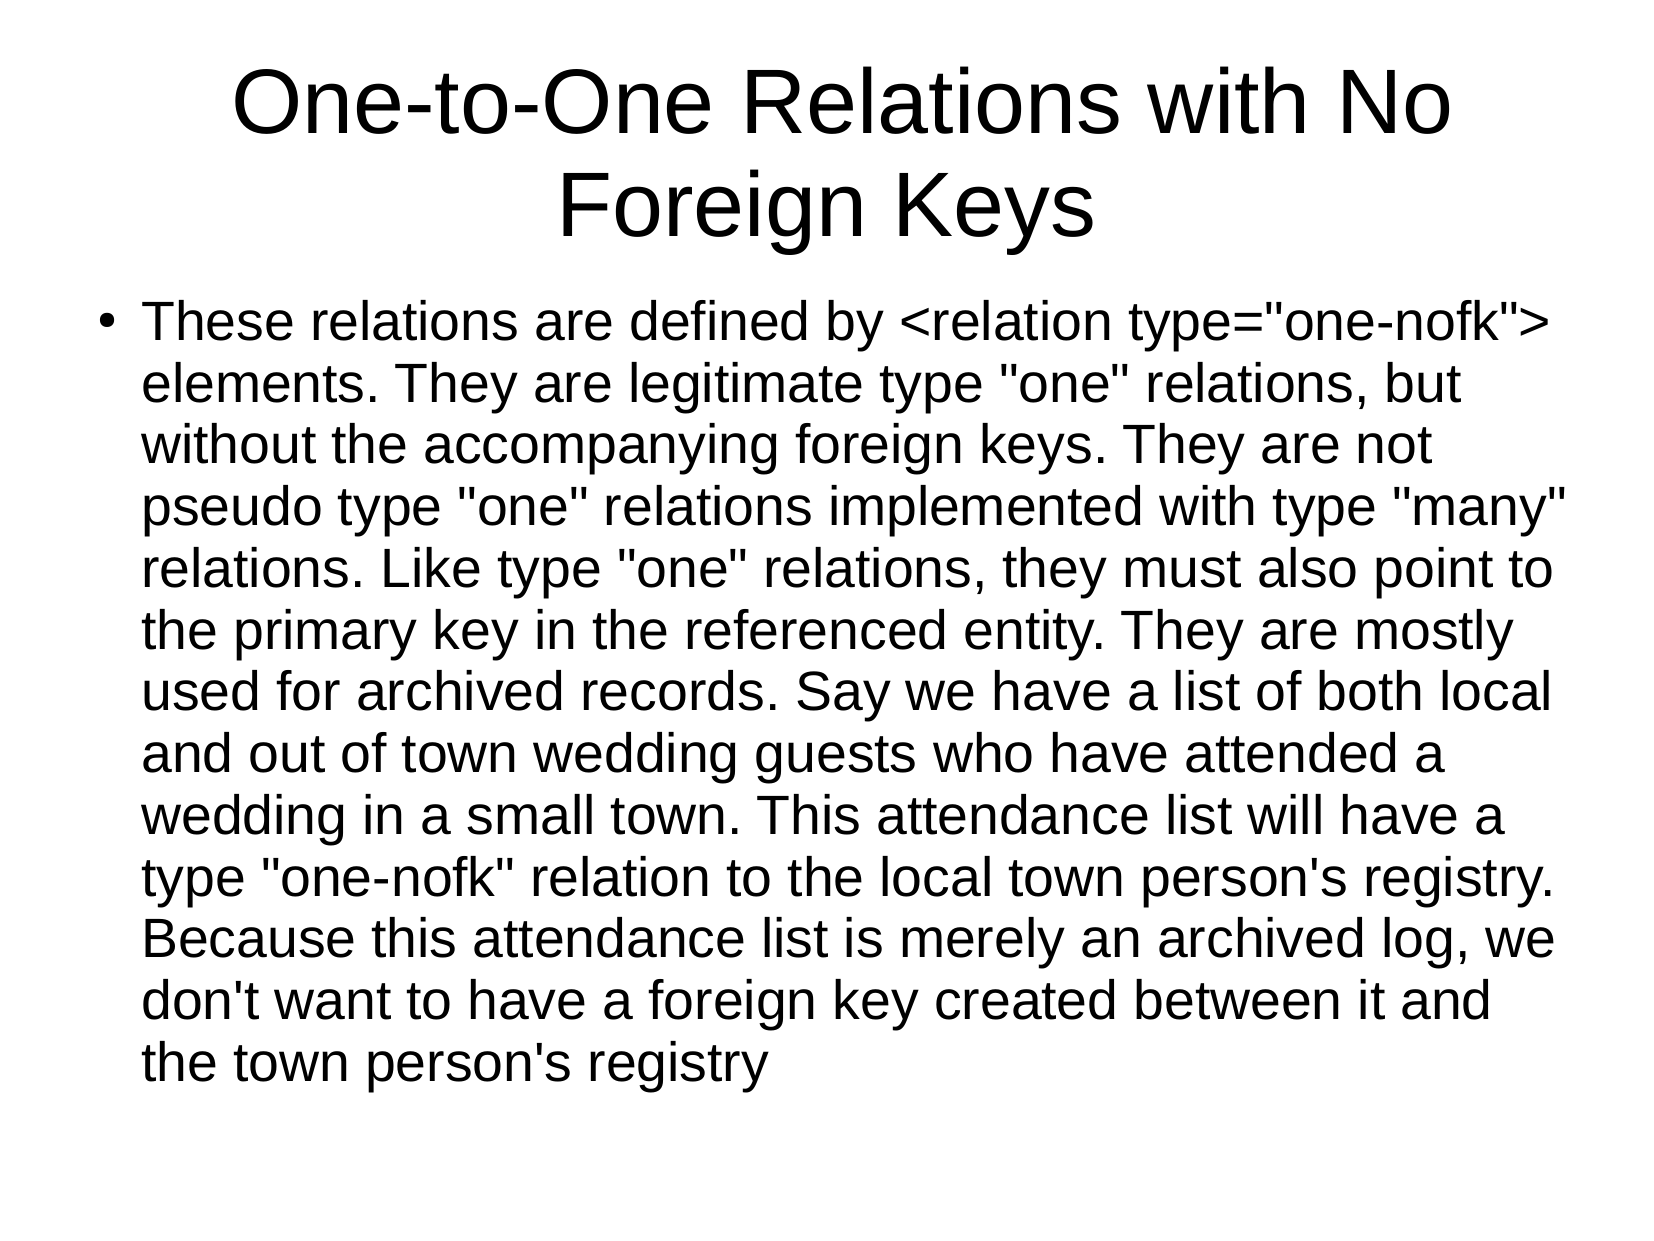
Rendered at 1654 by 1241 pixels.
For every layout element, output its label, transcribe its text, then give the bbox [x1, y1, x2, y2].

list These relations are defined by <relation type="one-nofk"> elements. They are legitimate type "one" relations, but without the accompanying foreign keys. They are not pseudo type "one" relations implemented with type "many" relations. Like type "one" relations, they must also point to the primary key in the referenced entity. They are mostly used for archived records. Say we have a list of both local and out of town wedding guests who have attended a wedding in a small town. This attendance list will have a type "one-nofk" relation to the local town person's registry. Because this attendance list is merely an archived log, we don't want to have a foreign key created between it and the town person's registry [82, 290, 1571, 1109]
title One-to-One Relations with No Foreign Keys [82, 39, 1571, 267]
